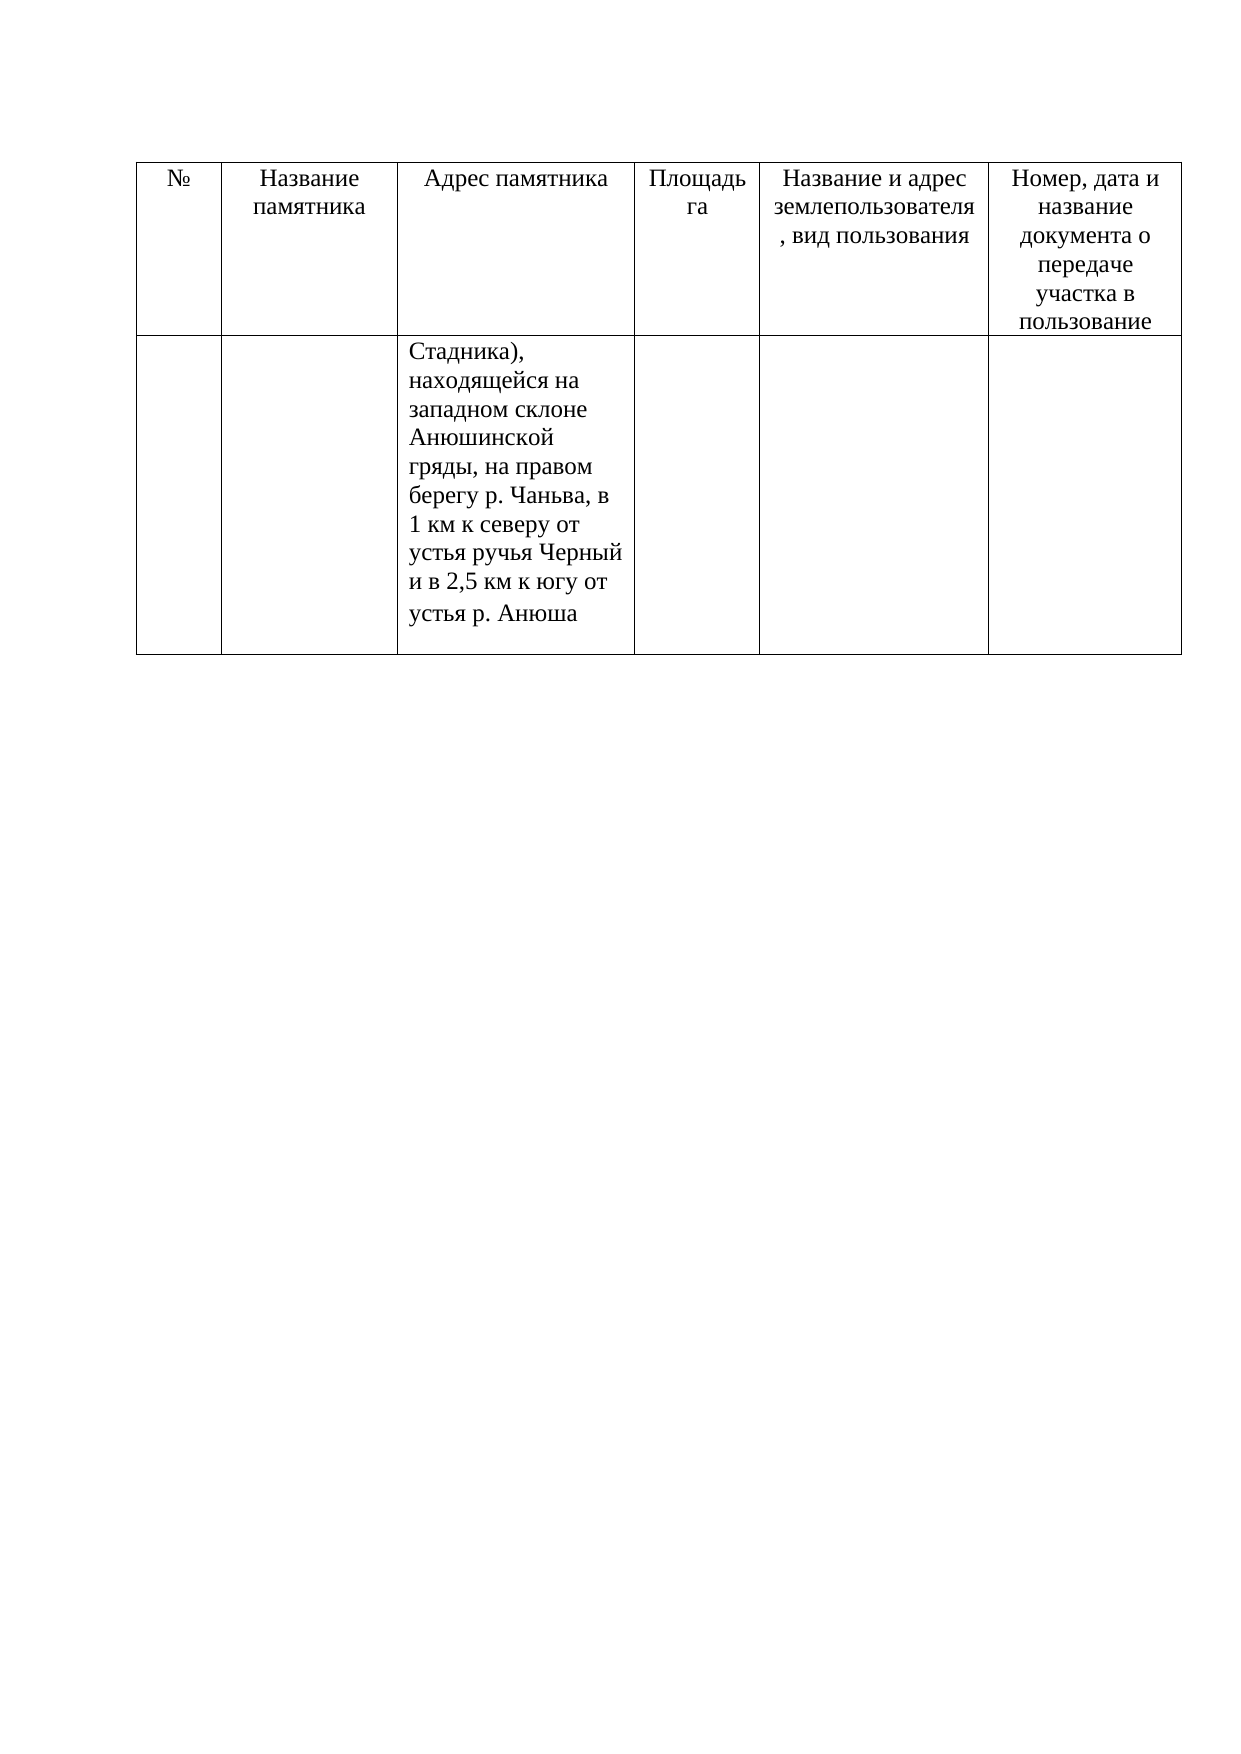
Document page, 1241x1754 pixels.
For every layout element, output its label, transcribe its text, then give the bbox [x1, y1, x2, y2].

table_cell Стадника), находящейся на западном склоне Анюшинской гряды, на правом берегу р. Чаньва, в 1 км к северу от устья ручья Черный и в 2,5 км к югу от устья р. Анюша [398, 336, 634, 654]
table_header Название и адрес землепользователя, вид пользования [760, 163, 988, 335]
table_cell [760, 336, 988, 654]
table_header Адрес памятника [398, 163, 634, 335]
table_cell [222, 336, 397, 654]
table_cell [137, 336, 221, 654]
table_header Площадь га [635, 163, 759, 335]
table_cell [635, 336, 759, 654]
table_header № [137, 163, 221, 335]
table_header Название памятника [222, 163, 397, 335]
table_header Номер, дата и название документа о передаче участка в пользование [989, 163, 1181, 335]
table_cell [989, 336, 1181, 654]
